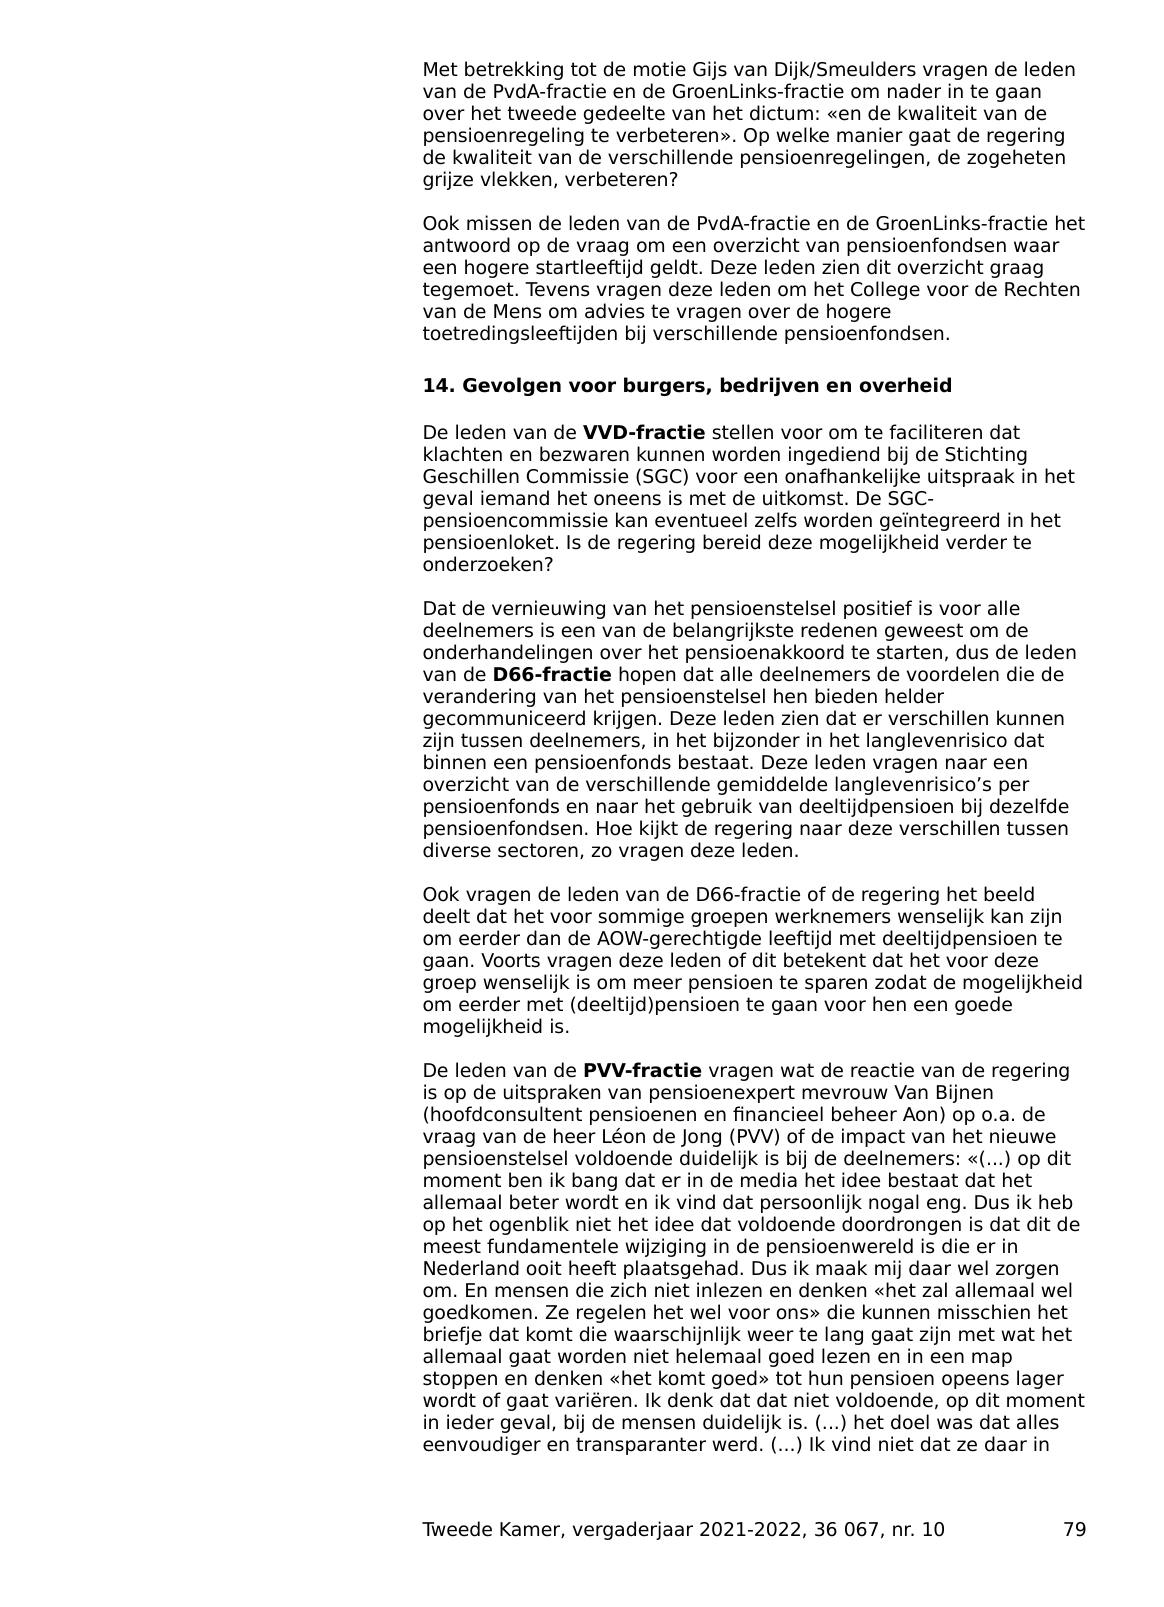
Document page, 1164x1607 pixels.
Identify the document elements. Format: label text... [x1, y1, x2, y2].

text De leden van de PVV-fractie vragen wat de reactie van de regering is op de uitspraken van pensioenexpert mevrouw Van Bijnen (hoofdconsultent pensioenen en financieel beheer Aon) op o.a. de vraag van de heer Léon de Jong (PVV) of de impact van het nieuwe pensioenstelsel voldoende duidelijk is bij de deelnemers: «(...) op dit moment ben ik bang dat er in de media het idee bestaat dat het allemaal beter wordt en ik vind dat persoonlijk nogal eng. Dus ik heb op het ogenblik niet het idee dat voldoende doordrongen is dat dit de meest fundamentele wijziging in de pensioenwereld is die er in Nederland ooit heeft plaatsgehad. Dus ik maak mij daar wel zorgen om. En mensen die zich niet inlezen en denken «het zal allemaal wel goedkomen. Ze regelen het wel voor ons» die kunnen misschien het briefje dat komt die waarschijnlijk weer te lang gaat zijn met wat het allemaal gaat worden niet helemaal goed lezen en in een map stoppen en denken «het komt goed» tot hun pensioen opeens lager wordt of gaat variëren. Ik denk dat dat niet voldoende, op dit moment in ieder geval, bij de mensen duidelijk is. (...) het doel was dat alles eenvoudiger en transparanter werd. (...) Ik vind niet dat ze daar in [422, 1060, 1087, 1456]
text Ook vragen de leden van de D66-fractie of de regering het beeld deelt dat het voor sommige groepen werknemers wenselijk kan zijn om eerder dan de AOW-gerechtigde leeftijd met deeltijdpensioen te gaan. Voorts vragen deze leden of dit betekent dat het voor deze groep wenselijk is om meer pensioen te sparen zodat de mogelijkheid om eerder met (deeltijd)pensioen te gaan voor hen een goede mogelijkheid is. [422, 884, 1087, 1038]
subtitle 14. Gevolgen voor burgers, bedrijven en overheid [422, 375, 1087, 397]
text Dat de vernieuwing van het pensioenstelsel positief is voor alle deelnemers is een van de belangrijkste redenen geweest om de onderhandelingen over het pensioenakkoord te starten, dus de leden van de D66-fractie hopen dat alle deelnemers de voordelen die de verandering van het pensioenstelsel hen bieden helder gecommuniceerd krijgen. Deze leden zien dat er verschillen kunnen zijn tussen deelnemers, in het bijzonder in het langlevenrisico dat binnen een pensioenfonds bestaat. Deze leden vragen naar een overzicht van de verschillende gemiddelde langlevenrisico’s per pensioenfonds en naar het gebruik van deeltijdpensioen bij dezelfde pensioenfondsen. Hoe kijkt de regering naar deze verschillen tussen diverse sectoren, zo vragen deze leden. [422, 598, 1087, 862]
text Ook missen de leden van de PvdA-fractie en de GroenLinks-fractie het antwoord op de vraag om een overzicht van pensioenfondsen waar een hogere startleeftijd geldt. Deze leden zien dit overzicht graag tegemoet. Tevens vragen deze leden om het College voor de Rechten van de Mens om advies te vragen over de hogere toetredingsleeftijden bij verschillende pensioenfondsen. [422, 213, 1087, 345]
text De leden van de VVD-fractie stellen voor om te faciliteren dat klachten en bezwaren kunnen worden ingediend bij de Stichting Geschillen Commissie (SGC) voor een onafhankelijke uitspraak in het geval iemand het oneens is met de uitkomst. De SGC-pensioencommissie kan eventueel zelfs worden geïntegreerd in het pensioenloket. Is de regering bereid deze mogelijkheid verder te onderzoeken? [422, 422, 1087, 576]
text Met betrekking tot de motie Gijs van Dijk/Smeulders vragen de leden van de PvdA-fractie en de GroenLinks-fractie om nader in te gaan over het tweede gedeelte van het dictum: «en de kwaliteit van de pensioenregeling te verbeteren». Op welke manier gaat de regering de kwaliteit van de verschillende pensioenregelingen, de zogeheten grijze vlekken, verbeteren? [422, 59, 1087, 191]
